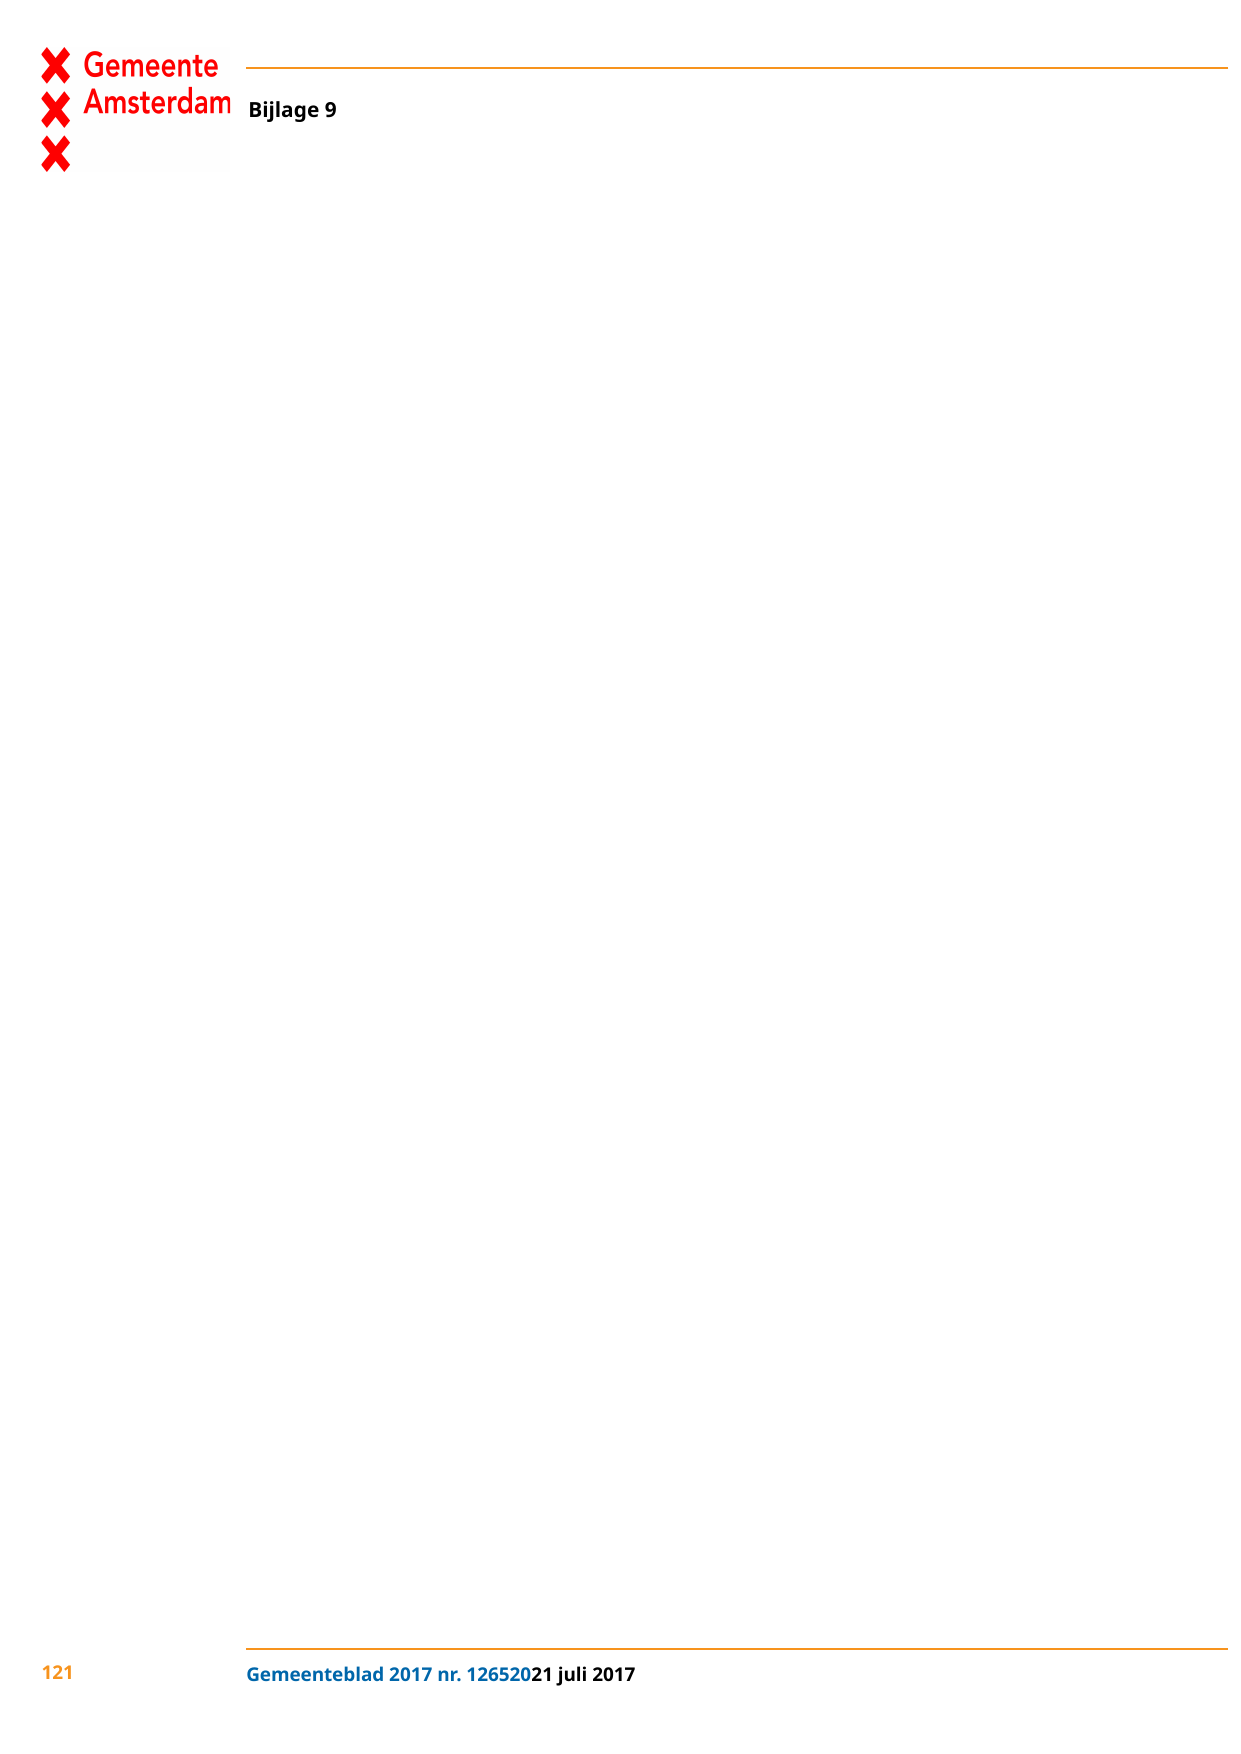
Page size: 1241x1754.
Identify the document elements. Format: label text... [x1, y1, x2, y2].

text Bijlage 9 [248, 95, 1152, 123]
picture [41, 47, 231, 172]
